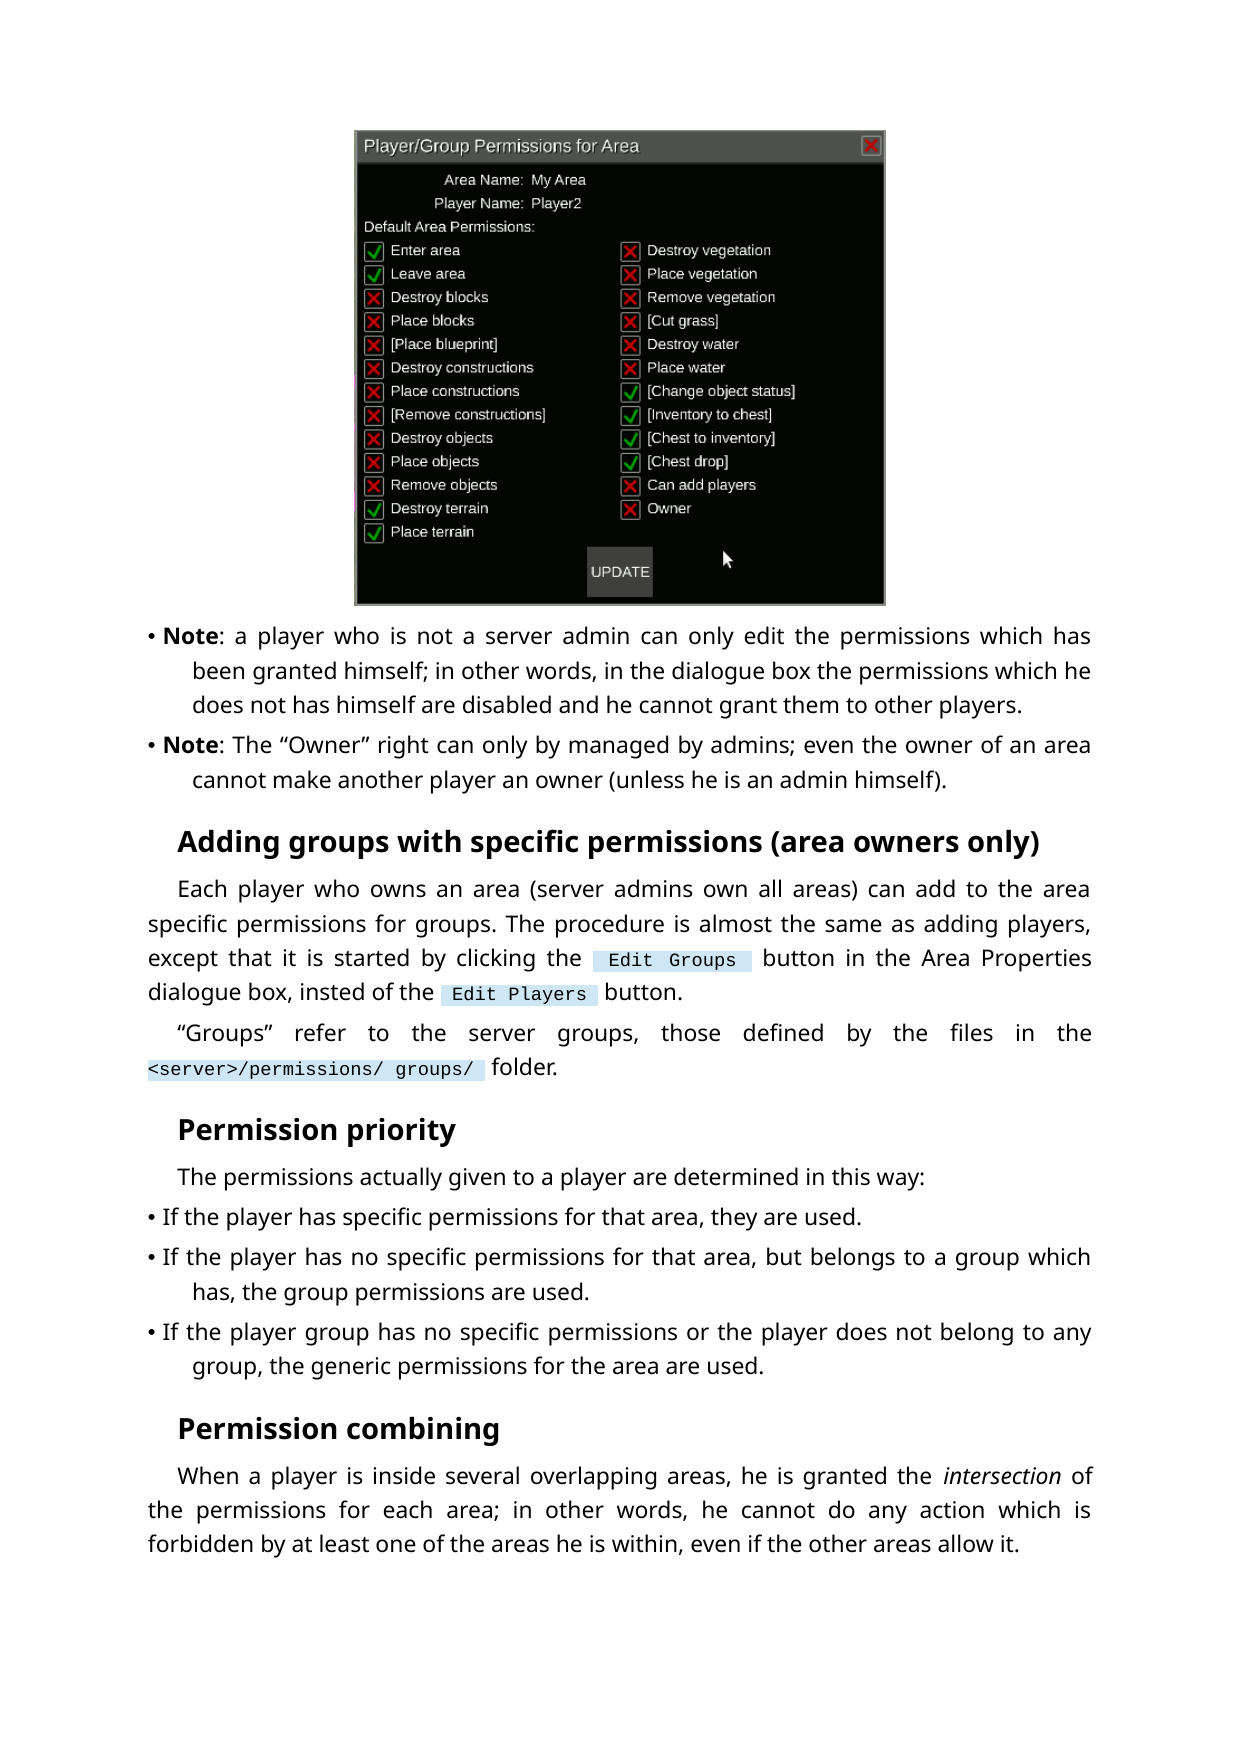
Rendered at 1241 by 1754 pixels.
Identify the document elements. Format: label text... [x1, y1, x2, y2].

list If the player has no specific permissions for that area, but belongs to a group which has, the group permissions are used. [148, 1241, 1093, 1307]
text The permissions actually given to a player are determined in this way: [148, 1160, 1093, 1192]
subtitle Permission priority [148, 1109, 1093, 1149]
text Each player who owns an area (server admins own all areas) can add to the area specific permissions for groups. The procedure is almost the same as adding players, except that it is started by clicking the Edit Groups button in the Area Properties dialogue box, insted of the Edit Players button. [148, 873, 1093, 1007]
list If the player has specific permissions for that area, they are used. [148, 1201, 1093, 1232]
text When a player is inside several overlapping areas, he is granted the intersection of the permissions for each area; in other words, he cannot do any action which is forbidden by at least one of the areas he is within, even if the other areas allow it. [148, 1459, 1093, 1559]
list Note: a player who is not a server admin can only edit the permissions which has been granted himself; in other words, in the dialogue box the permissions which he does not has himself are disabled and he cannot grant them to other players. [148, 118, 1093, 720]
picture [354, 130, 886, 606]
list Note: The “Owner” right can only by managed by admins; even the owner of an area cannot make another player an owner (unless he is an admin himself). [148, 729, 1093, 795]
subtitle Adding groups with specific permissions (area owners only) [148, 822, 1093, 861]
list If the player group has no specific permissions or the player does not belong to any group, the generic permissions for the area are used. [148, 1316, 1093, 1381]
subtitle Permission combining [148, 1408, 1093, 1448]
text “Groups” refer to the server groups, those defined by the files in the <server>/permissions/ groups/ folder. [148, 1017, 1093, 1082]
